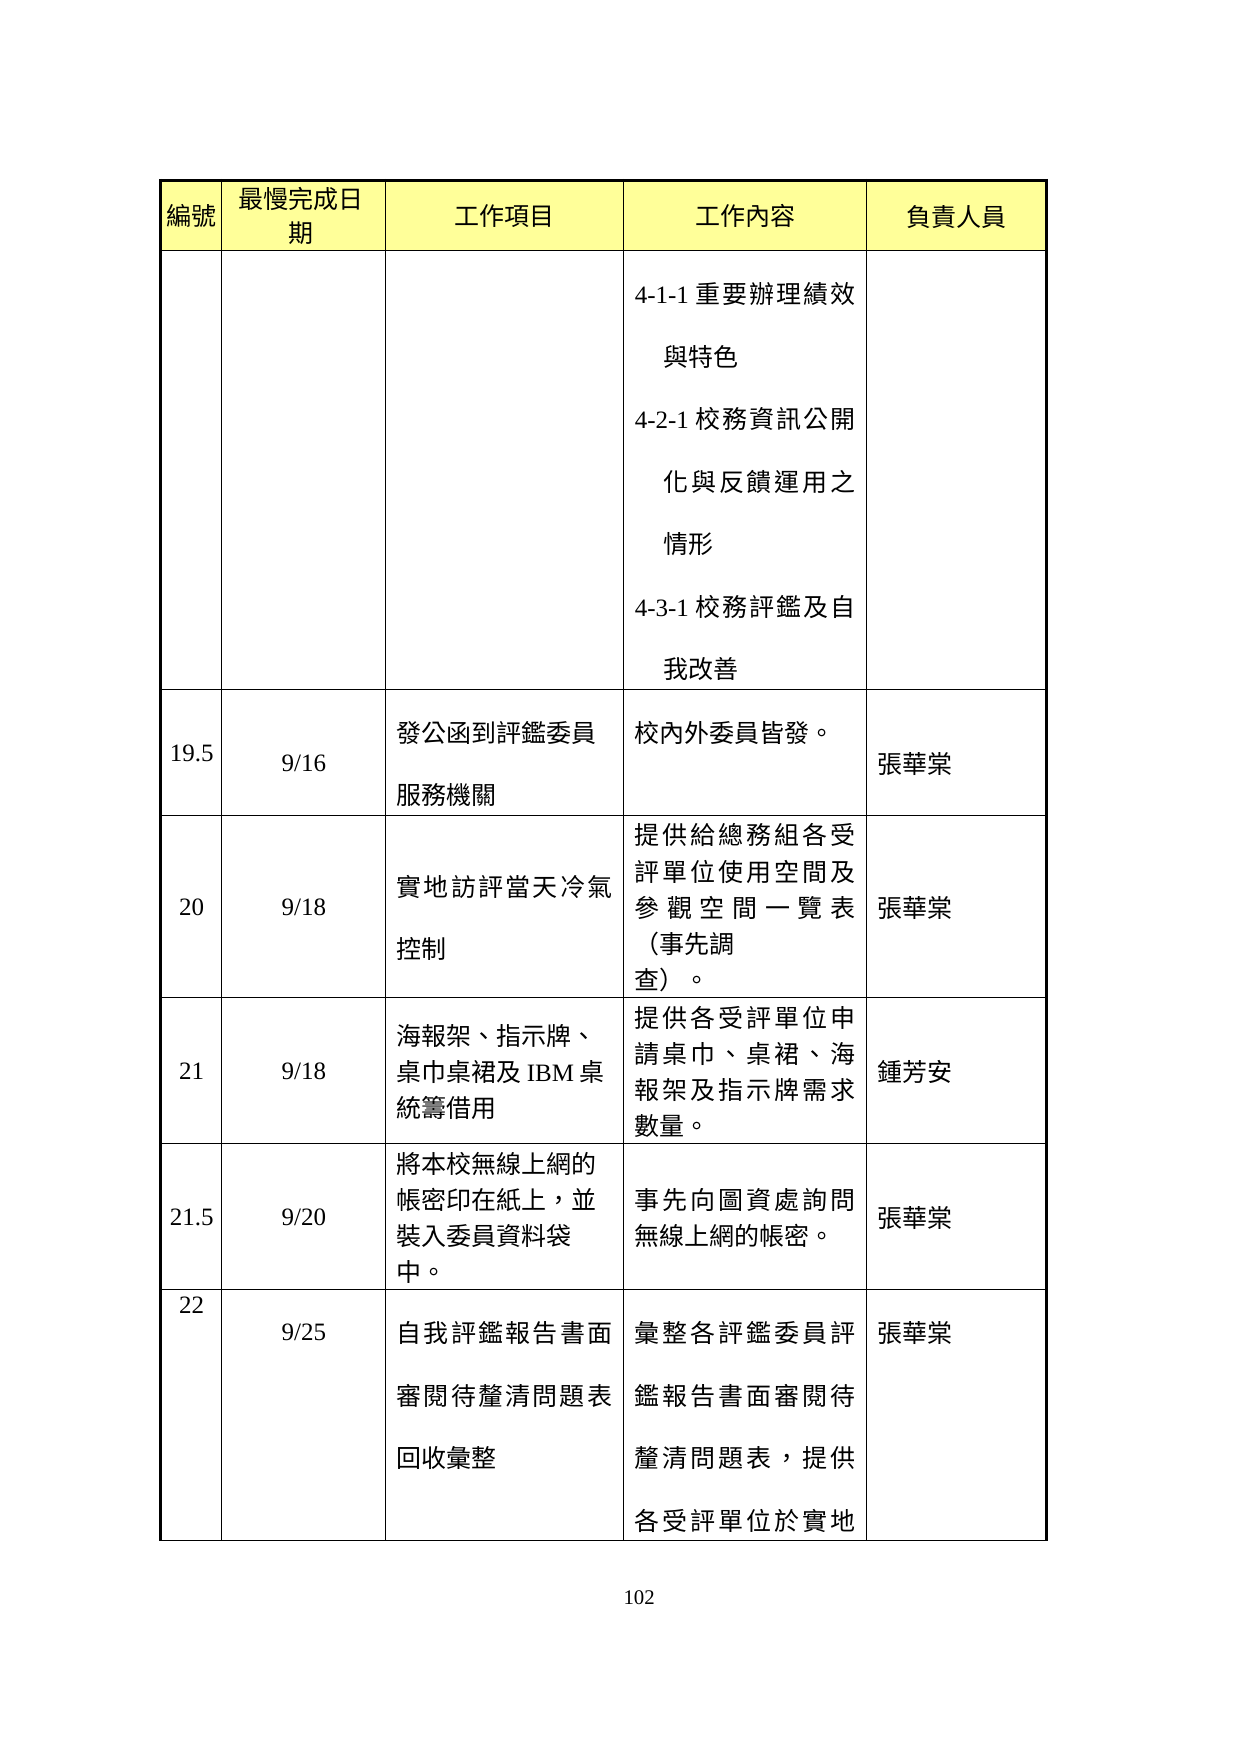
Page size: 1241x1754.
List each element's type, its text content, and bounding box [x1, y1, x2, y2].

table_cell 事先向圖資處詢問無線上網的帳密。 [624, 1144, 866, 1289]
table_cell 實地訪評當天冷氣控制 [386, 816, 623, 997]
table_cell 提供給總務組各受評單位使用空間及參觀空間一覽表（事先調 查）。 [624, 816, 866, 997]
table_cell 9/18 [222, 816, 385, 997]
table_cell 9/25 [222, 1290, 385, 1540]
table_header 負責人員 [867, 182, 1045, 250]
table_cell 張華棠 [867, 1144, 1045, 1289]
table_cell 9/20 [222, 1144, 385, 1289]
table_cell 海報架、指示牌、桌巾桌裙及IBM桌統籌借用 [386, 998, 623, 1143]
table_cell 19.5 [162, 690, 221, 815]
table_cell 20 [162, 816, 221, 997]
table_cell 自我評鑑報告書面審閱待釐清問題表回收彙整 [386, 1290, 623, 1540]
table_cell 張華棠 [867, 1290, 1045, 1540]
table_cell 校內外委員皆發。 [624, 690, 866, 815]
table_cell 將本校無線上網的帳密印在紙上，並裝入委員資料袋中。 [386, 1144, 623, 1289]
table_cell [386, 251, 623, 689]
table_cell 發公函到評鑑委員服務機關 [386, 690, 623, 815]
table_cell 張華棠 [867, 816, 1045, 997]
table_header 最慢完成日期 [222, 182, 385, 250]
table_cell 張華棠 [867, 690, 1045, 815]
table_header 工作內容 [624, 182, 866, 250]
table_cell [867, 251, 1045, 689]
table_header 編號 [162, 182, 221, 250]
table_cell 彙整各評鑑委員評鑑報告書面審閱待釐清問題表，提供各受評單位於實地 [624, 1290, 866, 1540]
table_cell 22 [162, 1290, 221, 1540]
table_cell 21.5 [162, 1144, 221, 1289]
table_cell 提供各受評單位申請桌巾、桌裙、海報架及指示牌需求數量。 [624, 998, 866, 1143]
table_cell [222, 251, 385, 689]
table_header 工作項目 [386, 182, 623, 250]
table_cell 9/18 [222, 998, 385, 1143]
table_cell 21 [162, 998, 221, 1143]
table_cell 4-1-1重要辦理績效與特色 4-2-1校務資訊公開化與反饋運用之情形 4-3-1校務評鑑及自我改善 [624, 251, 866, 689]
table_cell 鍾芳安 [867, 998, 1045, 1143]
table_cell 9/16 [222, 690, 385, 815]
table_cell [162, 251, 221, 689]
